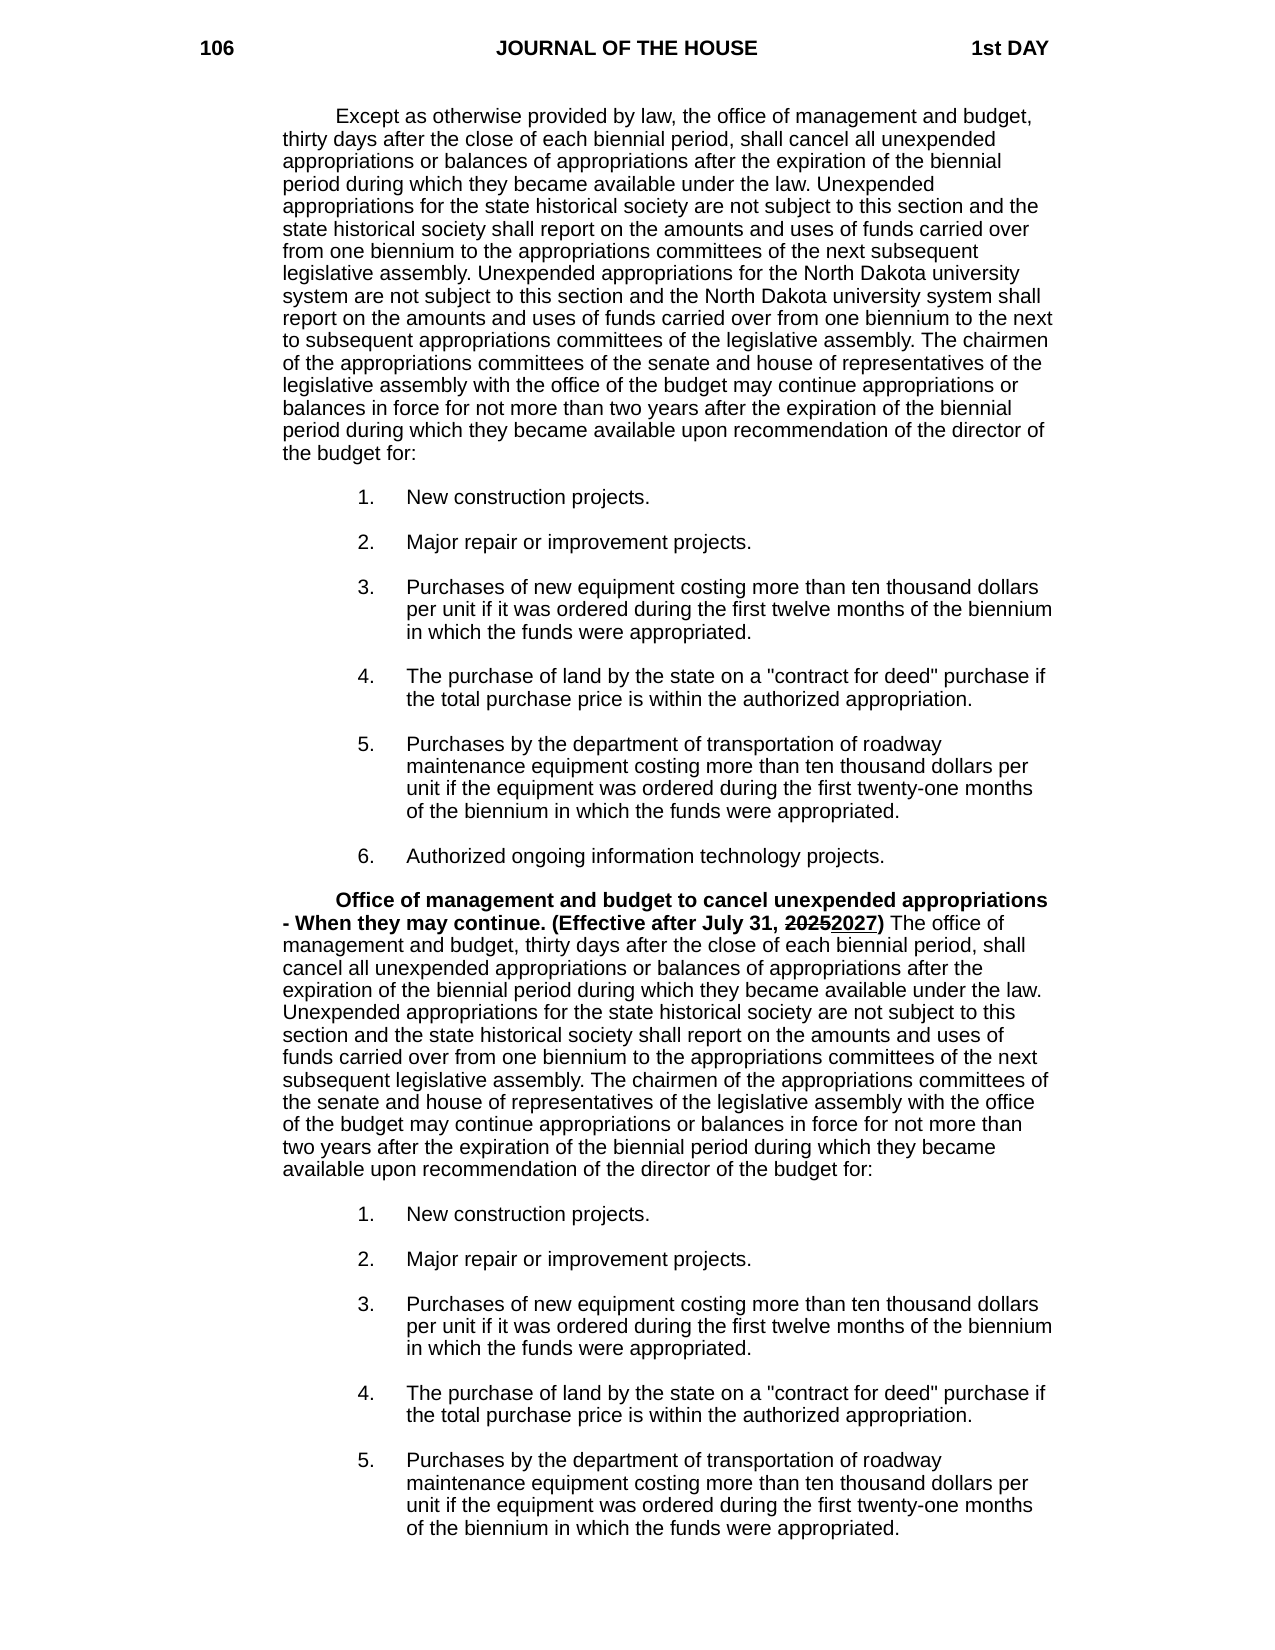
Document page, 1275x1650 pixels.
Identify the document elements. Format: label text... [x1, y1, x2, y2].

text [0, 0, 118, 42]
text 4. The purchase of land by the state on a "contract for deed" purchase if the total purchase price is within the authorized appropriation. [199, 666, 1054, 711]
text 2. Major repair or improvement projects. [199, 532, 1054, 554]
text Except as otherwise provided by law, the office of management and budget, thirty days after the close of each biennial period, shall cancel all unexpended appropriations or balances of appropriations after the expiration of the biennial period during which they became available under the law. Unexpended appropriations for the state historical society are not subject to this section and the state historical society shall report on the amounts and uses of funds carried over from one biennium to the appropriations committees of the next subsequent legislative assembly. Unexpended appropriations for the North Dakota university system are not subject to this section and the North Dakota university system shall report on the amounts and uses of funds carried over from one biennium to the next to subsequent appropriations committees of the legislative assembly. The chairmen of the appropriations committees of the senate and house of representatives of the legislative assembly with the office of the budget may continue appropriations or balances in force for not more than two years after the expiration of the biennial period during which they became available upon recommendation of the director of the budget for: [282, 106, 1054, 464]
text 4. The purchase of land by the state on a "contract for deed" purchase if the total purchase price is within the authorized appropriation. [199, 1383, 1054, 1427]
text 5. Purchases by the department of transportation of roadway maintenance equipment costing more than ten thousand dollars per unit if the equipment was ordered during the first twenty-one months of the biennium in which the funds were appropriated. [199, 1450, 1054, 1539]
text 6. Authorized ongoing information technology projects. [199, 845, 1054, 867]
text Office of management and budget to cancel unexpended appropriations - When they may continue. (Effective after July 31, 20252027) The office of management and budget, thirty days after the close of each biennial period, shall cancel all unexpended appropriations or balances of appropriations after the expiration of the biennial period during which they became available under the law. Unexpended appropriations for the state historical society are not subject to this section and the state historical society shall report on the amounts and uses of funds carried over from one biennium to the appropriations committees of the next subsequent legislative assembly. The chairmen of the appropriations committees of the senate and house of representatives of the legislative assembly with the office of the budget may continue appropriations or balances in force for not more than two years after the expiration of the biennial period during which they became available upon recommendation of the director of the budget for: [282, 890, 1054, 1181]
text 5. Purchases by the department of transportation of roadway maintenance equipment costing more than ten thousand dollars per unit if the equipment was ordered during the first twenty-one months of the biennium in which the funds were appropriated. [199, 733, 1054, 823]
text 3. Purchases of new equipment costing more than ten thousand dollars per unit if it was ordered during the first twelve months of the biennium in which the funds were appropriated. [199, 576, 1054, 643]
subtitle Page 106 [9, 9, 109, 33]
text 1. New construction projects. [199, 1203, 1054, 1226]
text 1. New construction projects. [199, 487, 1054, 509]
text 3. Purchases of new equipment costing more than ten thousand dollars per unit if it was ordered during the first twelve months of the biennium in which the funds were appropriated. [199, 1293, 1054, 1360]
text 2. Major repair or improvement projects. [199, 1248, 1054, 1271]
